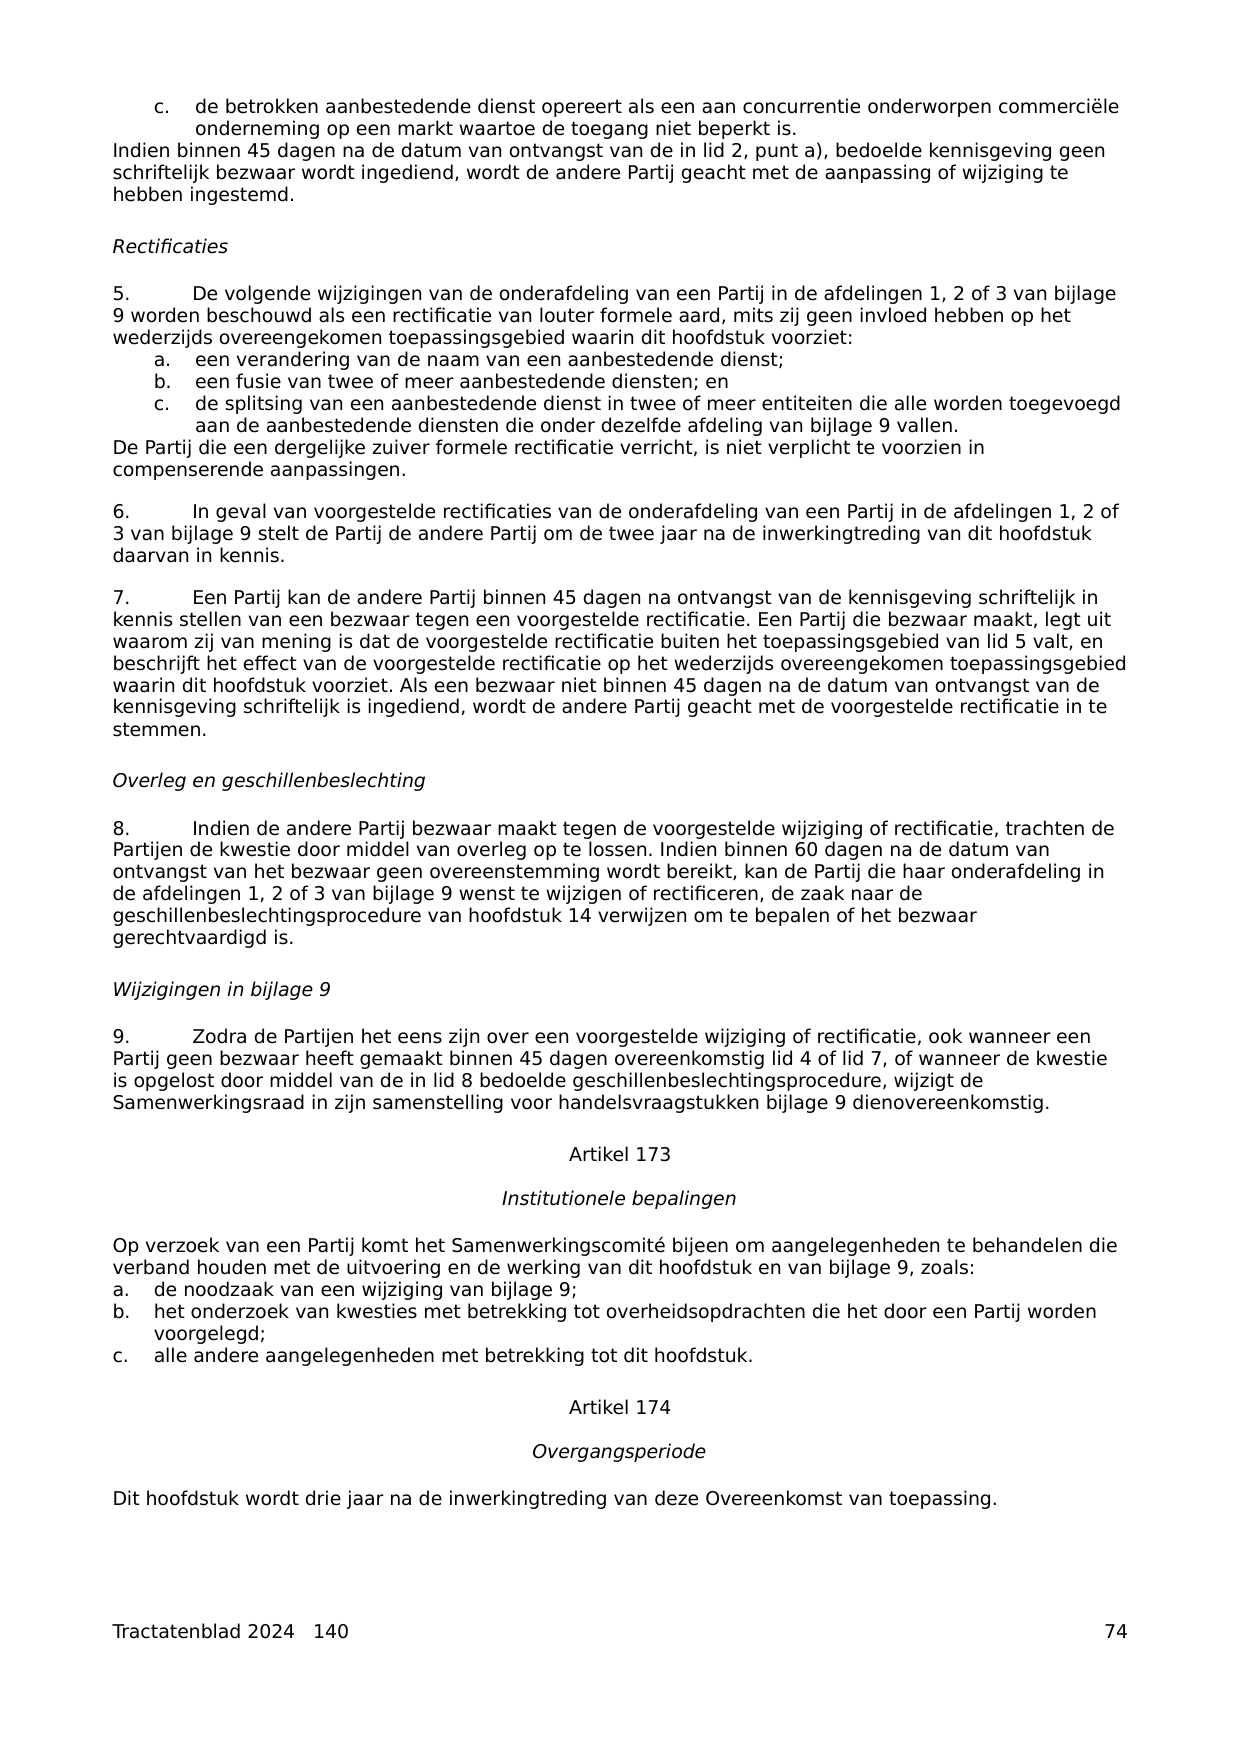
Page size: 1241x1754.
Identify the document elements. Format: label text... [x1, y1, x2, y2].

text 8. Indien de andere Partij bezwaar maakt tegen de voorgestelde wijziging of rectificatie, trachten de Partijen de kwestie door middel van overleg op te lossen. Indien binnen 60 dagen na de datum van ontvangst van het bezwaar geen overeenstemming wordt bereikt, kan de Partij die haar onderafdeling in de afdelingen 1, 2 of 3 van bijlage 9 wenst te wijzigen of rectificeren, de zaak naar de geschillenbeslechtingsprocedure van hoofdstuk 14 verwijzen om te bepalen of het bezwaar gerechtvaardigd is. [112, 817, 1128, 949]
text c. de betrokken aanbestedende dienst opereert als een aan concurrentie onderworpen commerciële onderneming op een markt waartoe de toegang niet beperkt is. [153, 96, 1128, 140]
text c. alle andere aangelegenheden met betrekking tot dit hoofdstuk. [112, 1345, 1128, 1367]
text 9. Zodra de Partijen het eens zijn over een voorgestelde wijziging of rectificatie, ook wanneer een Partij geen bezwaar heeft gemaakt binnen 45 dagen overeenkomstig lid 4 of lid 7, of wanneer de kwestie is opgelost door middel van de in lid 8 bedoelde geschillenbeslechtingsprocedure, wijzigt de Samenwerkingsraad in zijn samenstelling voor handelsvraagstukken bijlage 9 dienovereenkomstig. [112, 1026, 1128, 1114]
subtitle Artikel 173 Institutionele bepalingen [112, 1144, 1128, 1210]
text Indien binnen 45 dagen na de datum van ontvangst van de in lid 2, punt a), bedoelde kennisgeving geen schriftelijk bezwaar wordt ingediend, wordt de andere Partij geacht met de aanpassing of wijziging te hebben ingestemd. [112, 140, 1128, 206]
text 6. In geval van voorgestelde rectificaties van de onderafdeling van een Partij in de afdelingen 1, 2 of 3 van bijlage 9 stelt de Partij de andere Partij om de twee jaar na de inwerkingtreding van dit hoofdstuk daarvan in kennis. [112, 501, 1128, 567]
text a. de noodzaak van een wijziging van bijlage 9; [112, 1279, 1128, 1301]
text c. de splitsing van een aanbestedende dienst in twee of meer entiteiten die alle worden toegevoegd aan de aanbestedende diensten die onder dezelfde afdeling van bijlage 9 vallen. [153, 393, 1128, 437]
text De Partij die een dergelijke zuiver formele rectificatie verricht, is niet verplicht te voorzien in compenserende aanpassingen. [112, 437, 1128, 481]
text Op verzoek van een Partij komt het Samenwerkingscomité bijeen om aangelegenheden te behandelen die verband houden met de uitvoering en de werking van dit hoofdstuk en van bijlage 9, zoals: [112, 1235, 1128, 1279]
subtitle Rectificaties [112, 236, 1128, 258]
text 5. De volgende wijzigingen van de onderafdeling van een Partij in de afdelingen 1, 2 of 3 van bijlage 9 worden beschouwd als een rectificatie van louter formele aard, mits zij geen invloed hebben op het wederzijds overeengekomen toepassingsgebied waarin dit hoofdstuk voorziet: [112, 283, 1128, 349]
subtitle Overleg en geschillenbeslechting [112, 770, 1128, 792]
subtitle Wijzigingen in bijlage 9 [112, 979, 1128, 1001]
subtitle Artikel 174 Overgangsperiode [112, 1397, 1128, 1463]
text b. het onderzoek van kwesties met betrekking tot overheidsopdrachten die het door een Partij worden voorgelegd; [112, 1301, 1128, 1345]
text 7. Een Partij kan de andere Partij binnen 45 dagen na ontvangst van de kennisgeving schriftelijk in kennis stellen van een bezwaar tegen een voorgestelde rectificatie. Een Partij die bezwaar maakt, legt uit waarom zij van mening is dat de voorgestelde rectificatie buiten het toepassingsgebied van lid 5 valt, en beschrijft het effect van de voorgestelde rectificatie op het wederzijds overeengekomen toepassingsgebied waarin dit hoofdstuk voorziet. Als een bezwaar niet binnen 45 dagen na de datum van ontvangst van de kennisgeving schriftelijk is ingediend, wordt de andere Partij geacht met de voorgestelde rectificatie in te stemmen. [112, 587, 1128, 740]
text b. een fusie van twee of meer aanbestedende diensten; en [153, 371, 1128, 393]
text Dit hoofdstuk wordt drie jaar na de inwerkingtreding van deze Overeenkomst van toepassing. [112, 1488, 1128, 1510]
text a. een verandering van de naam van een aanbestedende dienst; [153, 349, 1128, 371]
